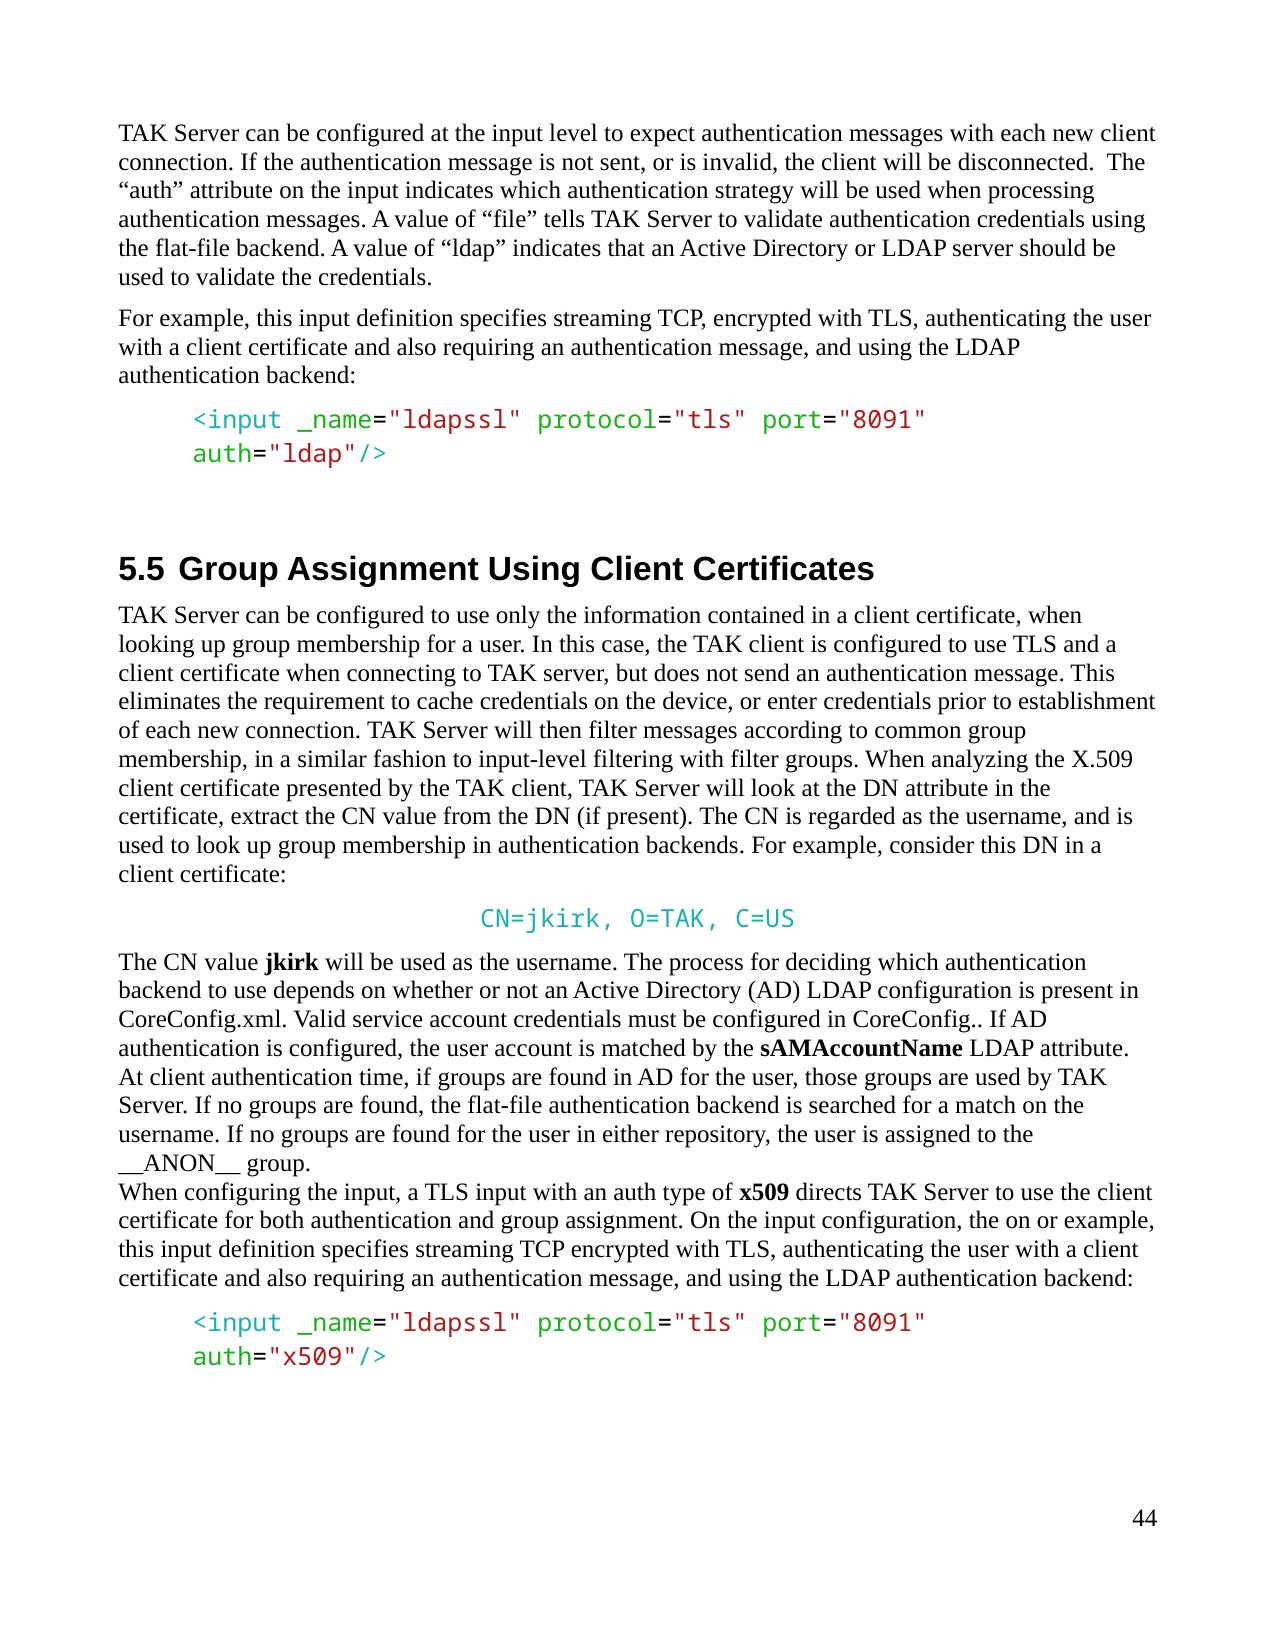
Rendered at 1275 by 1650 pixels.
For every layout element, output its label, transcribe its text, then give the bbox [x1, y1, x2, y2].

text CN=jkirk, O=TAK, C=US [118, 900, 1157, 934]
text <input _name="ldapssl" protocol="tls" port="8091" auth="ldap"/> [118, 402, 1098, 499]
text TAK Server can be configured at the input level to expect authentication messages with each new client connection. If the authentication message is not sent, or is invalid, the client will be disconnected. The “auth” attribute on the input indicates which authentication strategy will be used when processing authentication messages. A value of “file” tells TAK Server to validate authentication credentials using the flat-file backend. A value of “ldap” indicates that an Active Directory or LDAP server should be used to validate the credentials. [118, 118, 1157, 291]
text For example, this input definition specifies streaming TCP, encrypted with TLS, authenticating the user with a client certificate and also requiring an authentication message, and using the LDAP authentication backend: [118, 303, 1157, 389]
text When configuring the input, a TLS input with an auth type of x509 directs TAK Server to use the client certificate for both authentication and group assignment. On the input configuration, the on or example, this input definition specifies streaming TCP encrypted with TLS, authenticating the user with a client certificate and also requiring an authentication message, and using the LDAP authentication backend: [118, 1177, 1157, 1292]
text TAK Server can be configured to use only the information contained in a client certificate, when looking up group membership for a user. In this case, the TAK client is configured to use TLS and a client certificate when connecting to TAK server, but does not send an authentication message. This eliminates the requirement to cache credentials on the device, or enter credentials prior to establishment of each new connection. TAK Server will then filter messages according to common group membership, in a similar fashion to input-level filtering with filter groups. When analyzing the X.509 client certificate presented by the TAK client, TAK Server will look at the DN attribute in the certificate, extract the CN value from the DN (if present). The CN is regarded as the username, and is used to look up group membership in authentication backends. For example, consider this DN in a client certificate: [118, 600, 1157, 888]
subtitle Group Assignment Using Client Certificates [118, 549, 1157, 588]
text <input _name="ldapssl" protocol="tls" port="8091" auth="x509"/> [118, 1304, 1098, 1372]
text The CN value jkirk will be used as the username. The process for deciding which authentication backend to use depends on whether or not an Active Directory (AD) LDAP configuration is present in CoreConfig.xml. Valid service account credentials must be configured in CoreConfig.. If AD authentication is configured, the user account is matched by the sAMAccountName LDAP attribute. At client authentication time, if groups are found in AD for the user, those groups are used by TAK Server. If no groups are found, the flat-file authentication backend is searched for a match on the username. If no groups are found for the user in either repository, the user is assigned to the __ANON__ group. [118, 947, 1157, 1177]
